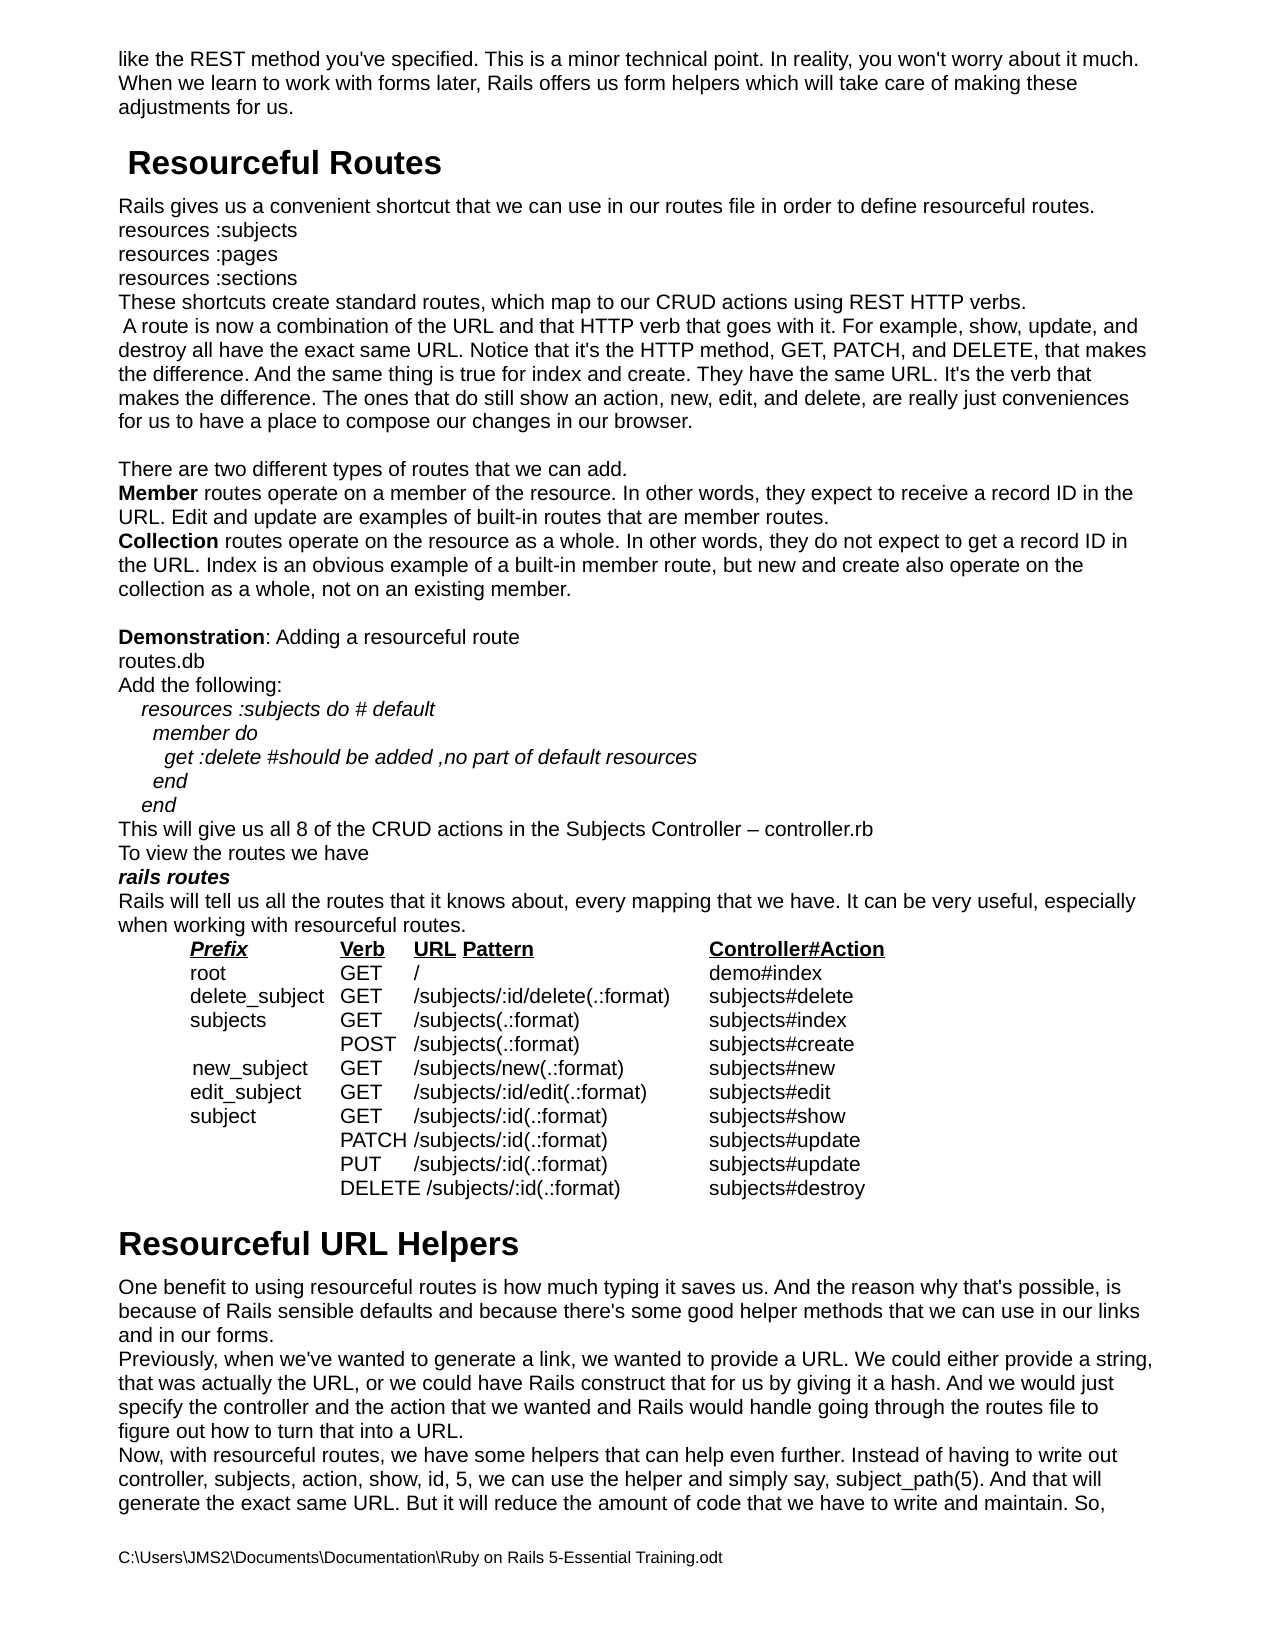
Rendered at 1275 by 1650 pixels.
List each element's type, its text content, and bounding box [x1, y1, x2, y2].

text DELETE /subjects/:id(.:format) subjects#destroy [118, 1176, 1157, 1200]
text PATCH /subjects/:id(.:format) subjects#update [118, 1128, 1157, 1152]
text new_subject GET /subjects/new(.:format) subjects#new [118, 1056, 1157, 1080]
text resources :pages [118, 242, 1157, 266]
text end [118, 793, 1157, 817]
text Collection routes operate on the resource as a whole. In other words, they do not expect to get a record ID in the URL. Index is an obvious example of a built-in member route, but new and create also operate on the collection as a whole, not on an existing member. [118, 529, 1157, 601]
text routes.db [118, 649, 1157, 673]
text get :delete #should be added ,no part of default resources [118, 745, 1157, 769]
text These shortcuts create standard routes, which map to our CRUD actions using REST HTTP verbs. [118, 289, 1157, 313]
text Rails will tell us all the routes that it knows about, every mapping that we have. It can be very useful, especially when working with resourceful routes. [118, 888, 1157, 936]
text delete_subject GET /subjects/:id/delete(.:format) subjects#delete [118, 984, 1157, 1008]
text Prefix Verb URL Pattern Controller#Action [118, 936, 1157, 960]
text Demonstration: Adding a resourceful route [118, 625, 1157, 649]
text PUT /subjects/:id(.:format) subjects#update [118, 1152, 1157, 1176]
text To view the routes we have [118, 841, 1157, 864]
subtitle Resourceful URL Helpers [118, 1224, 1157, 1262]
subtitle Resourceful Routes [118, 143, 1157, 181]
text edit_subject GET /subjects/:id/edit(.:format) subjects#edit [118, 1080, 1157, 1104]
text rails routes [118, 864, 1157, 888]
text member do [118, 721, 1157, 745]
text resources :sections [118, 266, 1157, 289]
text end [118, 769, 1157, 793]
text Add the following: [118, 673, 1157, 697]
text root GET / demo#index [118, 960, 1157, 984]
text resources :subjects [118, 218, 1157, 242]
text A route is now a combination of the URL and that HTTP verb that goes with it. For example, show, update, and destroy all have the exact same URL. Notice that it's the HTTP method, GET, PATCH, and DELETE, that makes the difference. And the same thing is true for index and create. They have the same URL. It's the verb that makes the difference. The ones that do still show an action, new, edit, and delete, are really just conveniences for us to have a place to compose our changes in our browser. [118, 313, 1157, 433]
text Previously, when we've wanted to generate a link, we wanted to provide a URL. We could either provide a string, that was actually the URL, or we could have Rails construct that for us by giving it a hash. And we would just specify the controller and the action that we wanted and Rails would handle going through the routes file to figure out how to turn that into a URL. [118, 1347, 1157, 1442]
text POST /subjects(.:format) subjects#create [118, 1032, 1157, 1056]
text One benefit to using resourceful routes is how much typing it saves us. And the reason why that's possible, is because of Rails sensible defaults and because there's some good helper methods that we can use in our links and in our forms. [118, 1275, 1157, 1347]
text Now, with resourceful routes, we have some helpers that can help even further. Instead of having to write out controller, subjects, action, show, id, 5, we can use the helper and simply say, subject_path(5). And that will generate the exact same URL. But it will reduce the amount of code that we have to write and maintain. So, [118, 1442, 1157, 1514]
text like the REST method you've specified. This is a minor technical point. In reality, you won't worry about it much. When we learn to work with forms later, Rails offers us form helpers which will take care of making these adjustments for us. [118, 47, 1157, 119]
text This will give us all 8 of the CRUD actions in the Subjects Controller – controller.rb [118, 817, 1157, 841]
text Rails gives us a convenient shortcut that we can use in our routes file in order to define resourceful routes. [118, 194, 1157, 218]
text resources :subjects do # default [118, 697, 1157, 721]
text subjects GET /subjects(.:format) subjects#index [118, 1008, 1157, 1032]
text Member routes operate on a member of the resource. In other words, they expect to receive a record ID in the URL. Edit and update are examples of built-in routes that are member routes. [118, 481, 1157, 529]
text There are two different types of routes that we can add. [118, 457, 1157, 481]
text subject GET /subjects/:id(.:format) subjects#show [118, 1104, 1157, 1128]
